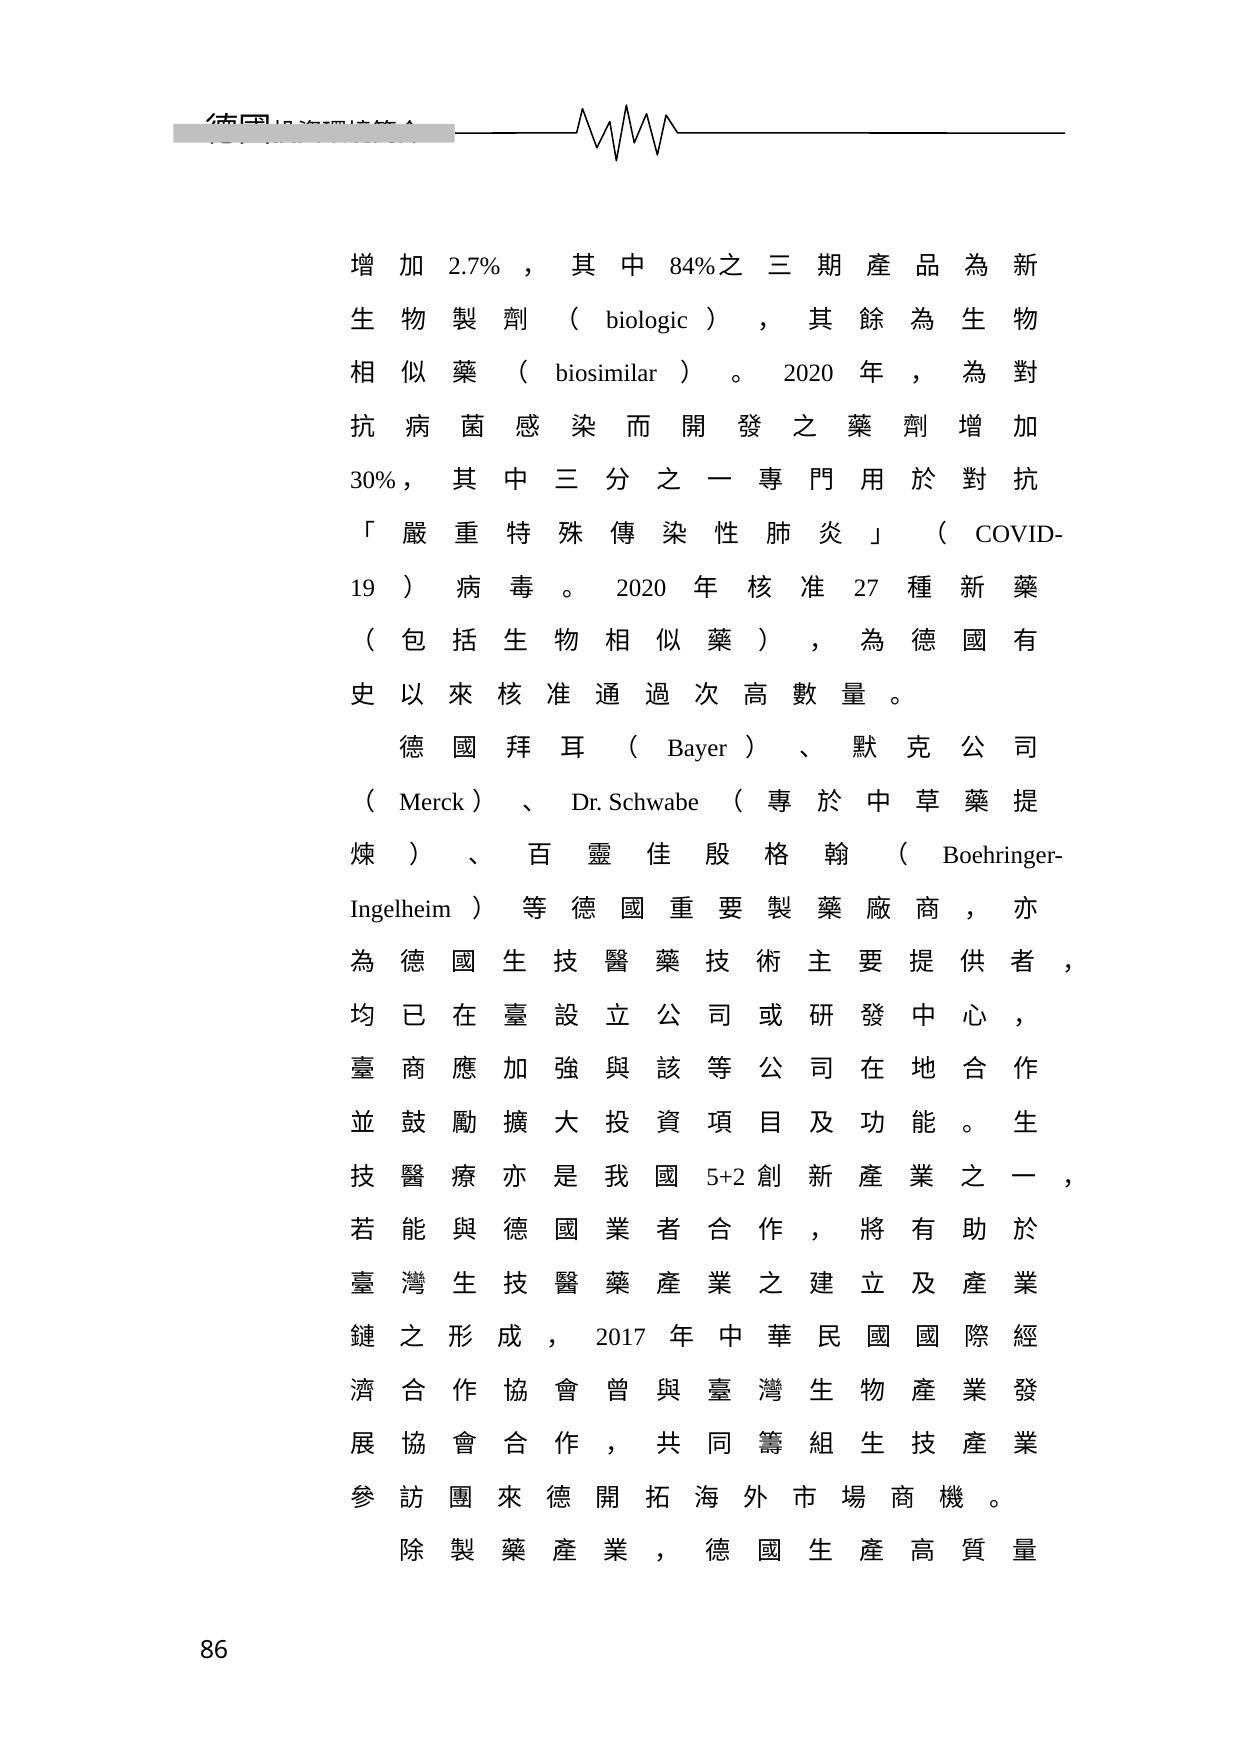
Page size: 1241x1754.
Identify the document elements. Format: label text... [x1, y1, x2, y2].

text 增加2.7%，其中84%之三期產品為新生物製劑（biologic），其餘為生物相似藥（biosimilar）。2020年，為對抗病菌感染而開發之藥劑增加30%，其中三分之一專門用於對抗「嚴重特殊傳染性肺炎」（COVID-19）病毒。2020年核准27種新藥（包括生物相似藥），為德國有史以來核准通過次高數量。 [325, 237, 1063, 719]
text 除製藥產業，德國生產高質量 [325, 1522, 1063, 1576]
text 德國拜耳（Bayer）、默克公司（Merck）、Dr. Schwabe（專於中草藥提煉）、百靈佳殷格翰（Boehringer-Ingelheim）等德國重要製藥廠商，亦為德國生技醫藥技術主要提供者，均已在臺設立公司或研發中心，臺商應加強與該等公司在地合作並鼓勵擴大投資項目及功能。生技醫療亦是我國5+2創新產業之一，若能與德國業者合作，將有助於臺灣生技醫藥產業之建立及產業鏈之形成，2017年中華民國國際經濟合作協會曾與臺灣生物產業發展協會合作，共同籌組生技產業參訪團來德開拓海外市場商機。 [325, 719, 1063, 1522]
